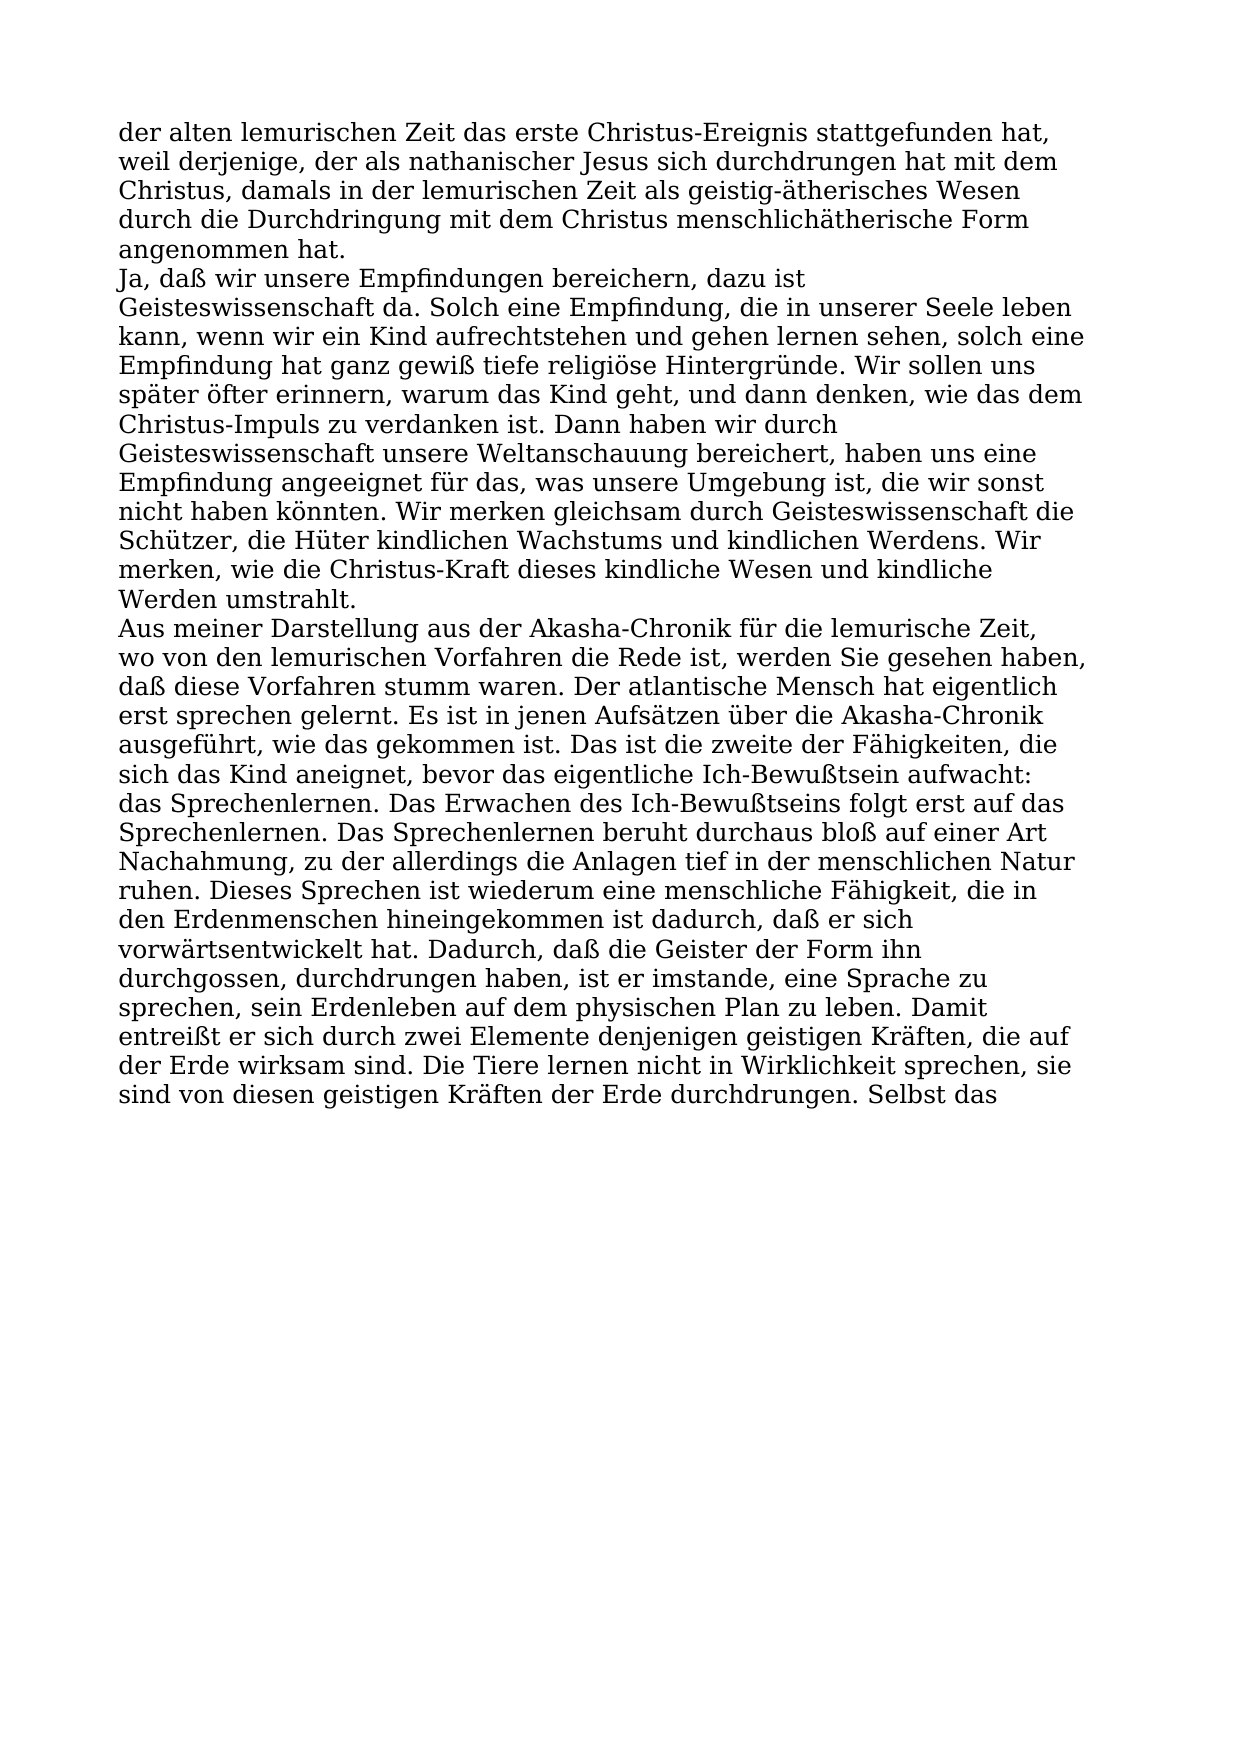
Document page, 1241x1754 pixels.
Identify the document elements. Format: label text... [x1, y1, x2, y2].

text der alten lemurischen Zeit das erste Christus-Ereignis stattgefunden hat, [118, 118, 1122, 147]
text erst sprechen gelernt. Es ist in jenen Aufsätzen über die Akasha-Chronik [118, 701, 1122, 731]
text nicht haben könnten. Wir merken gleichsam durch Geisteswissenschaft die [118, 497, 1122, 526]
text sich das Kind aneignet, bevor das eigentliche Ich-Bewußtsein aufwacht: [118, 760, 1122, 789]
text das Sprechenlernen. Das Erwachen des Ich-Bewußtseins folgt erst auf das [118, 789, 1122, 818]
text Christus, damals in der lemurischen Zeit als geistig-ätherisches Wesen [118, 176, 1122, 206]
text später öfter erinnern, warum das Kind geht, und dann denken, wie das dem [118, 381, 1122, 410]
text Empfindung angeeignet für das, was unsere Umgebung ist, die wir sonst [118, 468, 1122, 497]
text vorwärtsentwickelt hat. Dadurch, daß die Geister der Form ihn [118, 935, 1122, 964]
text ruhen. Dieses Sprechen ist wiederum eine menschliche Fähigkeit, die in [118, 876, 1122, 906]
text sprechen, sein Erdenleben auf dem physischen Plan zu leben. Damit [118, 993, 1122, 1022]
text Werden umstrahlt. [118, 585, 1122, 614]
text Schützer, die Hüter kindlichen Wachstums und kindlichen Werdens. Wir [118, 526, 1122, 556]
text merken, wie die Christus-Kraft dieses kindliche Wesen und kindliche [118, 556, 1122, 585]
text daß diese Vorfahren stumm waren. Der atlantische Mensch hat eigentlich [118, 672, 1122, 701]
text durchgossen, durchdrungen haben, ist er imstande, eine Sprache zu [118, 964, 1122, 993]
text Geisteswissenschaft unsere Weltanschauung bereichert, haben uns eine [118, 439, 1122, 468]
text Ja, daß wir unsere Empfindungen bereichern, dazu ist [118, 264, 1122, 293]
text angenommen hat. [118, 235, 1122, 264]
text Christus-Impuls zu verdanken ist. Dann haben wir durch [118, 410, 1122, 439]
text Empfindung hat ganz gewiß tiefe religiöse Hintergründe. Wir sollen uns [118, 351, 1122, 381]
text Sprechenlernen. Das Sprechenlernen beruht durchaus bloß auf einer Art [118, 818, 1122, 847]
text durch die Durchdringung mit dem Christus menschlichätherische Form [118, 206, 1122, 235]
text Geisteswissenschaft da. Solch eine Empfindung, die in unserer Seele leben [118, 293, 1122, 322]
text wo von den lemurischen Vorfahren die Rede ist, werden Sie gesehen haben, [118, 643, 1122, 672]
text den Erdenmenschen hineingekommen ist dadurch, daß er sich [118, 906, 1122, 935]
text kann, wenn wir ein Kind aufrechtstehen und gehen lernen sehen, solch eine [118, 322, 1122, 351]
text der Erde wirksam sind. Die Tiere lernen nicht in Wirklichkeit sprechen, sie [118, 1051, 1122, 1081]
text weil derjenige, der als nathanischer Jesus sich durchdrungen hat mit dem [118, 147, 1122, 176]
text sind von diesen geistigen Kräften der Erde durchdrungen. Selbst das [118, 1081, 1122, 1110]
text Nachahmung, zu der allerdings die Anlagen tief in der menschlichen Natur [118, 847, 1122, 876]
text entreißt er sich durch zwei Elemente denjenigen geistigen Kräften, die auf [118, 1022, 1122, 1051]
text ausgeführt, wie das gekommen ist. Das ist die zweite der Fähigkeiten, die [118, 731, 1122, 760]
text Aus meiner Darstellung aus der Akasha-Chronik für die lemurische Zeit, [118, 614, 1122, 643]
